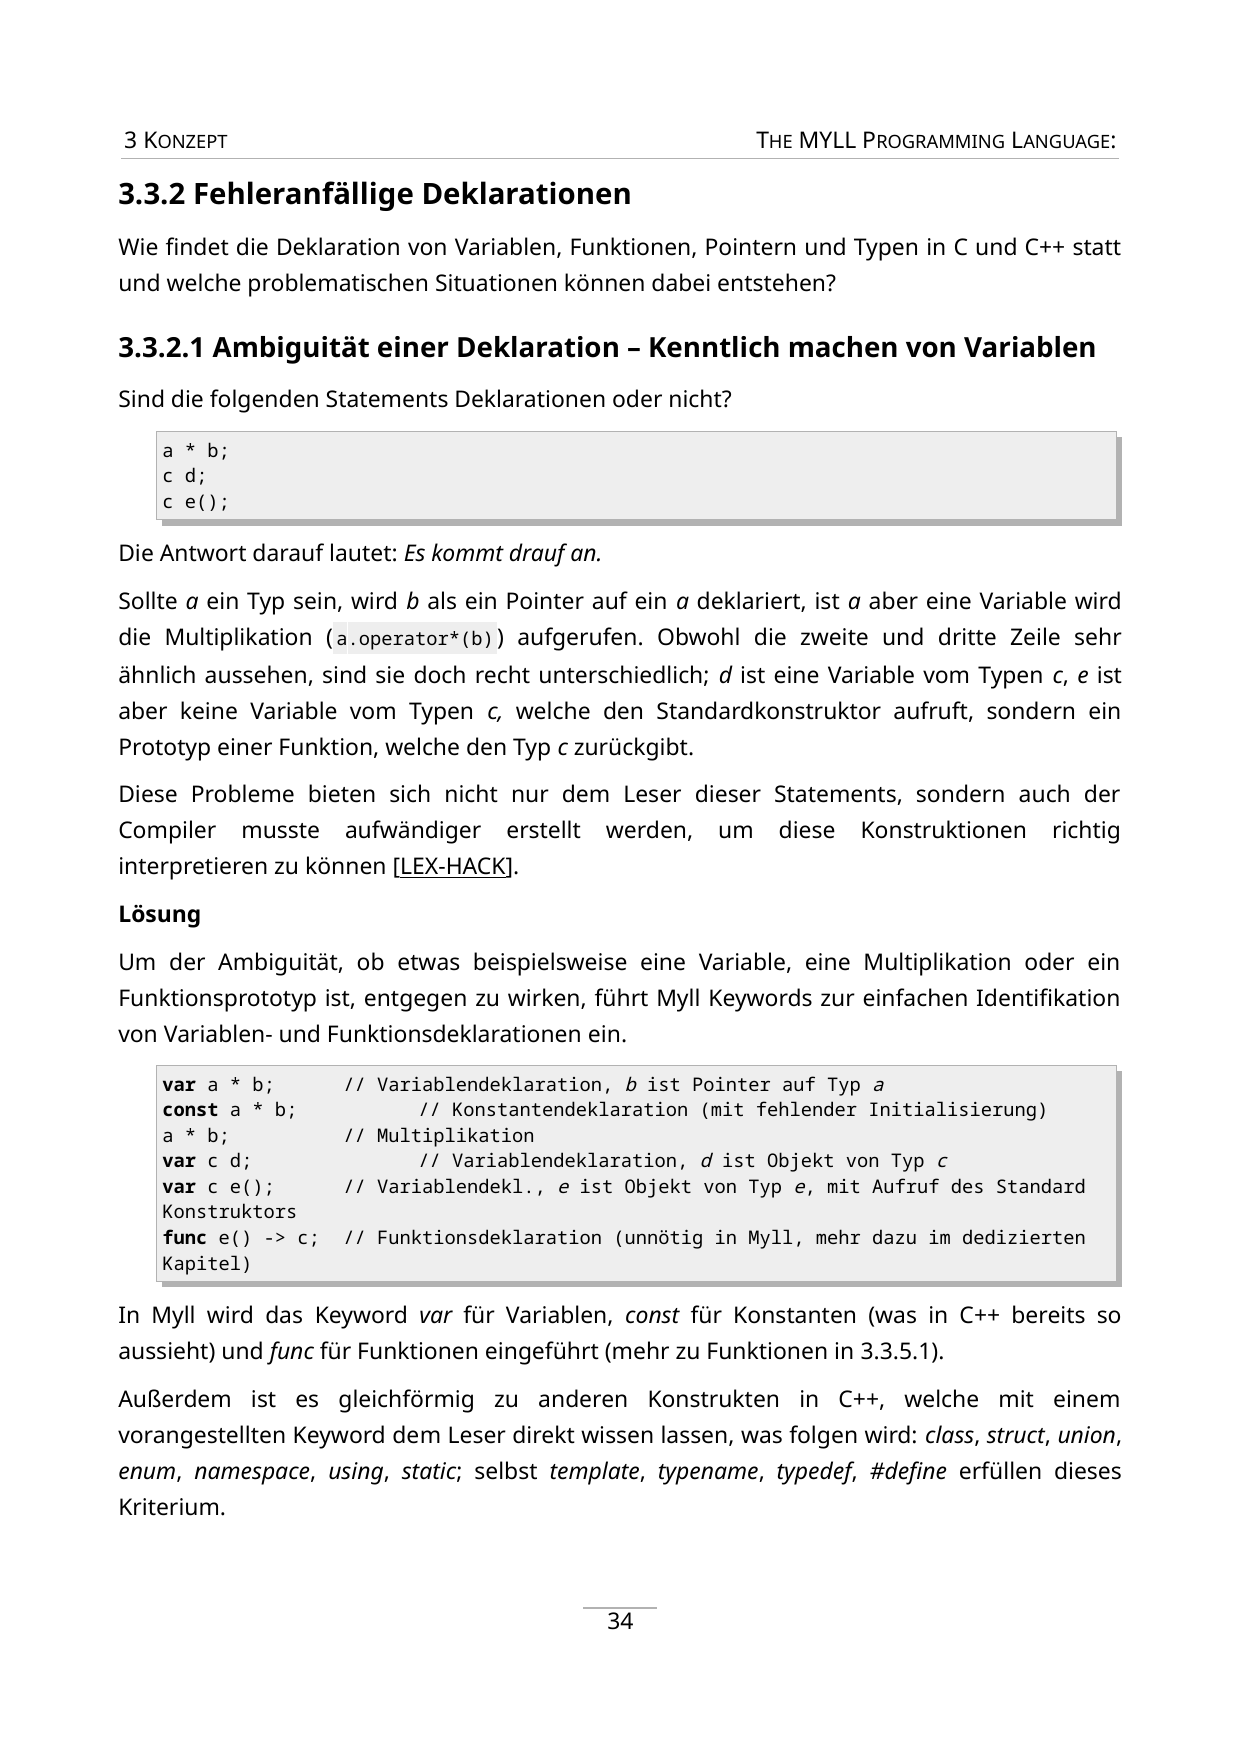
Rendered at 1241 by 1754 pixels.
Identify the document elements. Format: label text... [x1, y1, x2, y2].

text var a * b; // Variablendeklaration, b ist Pointer auf Typ a [157, 1066, 1116, 1091]
text a * b; c d; c e(); [157, 432, 1116, 519]
text const a * b; // Konstantendeklaration (mit fehlender Initialisierung) [157, 1091, 1116, 1116]
text func e() -> c; // Funktionsdeklaration (unnötig in Myll, mehr dazu im dedizierten Kapitel) [157, 1218, 1116, 1281]
text Sind die folgenden Statements Deklarationen oder nicht? [118, 383, 1122, 414]
text Wie findet die Deklaration von Variablen, Funktionen, Pointern und Typen in C und C++ statt und welche problematischen Situationen können dabei entstehen? [118, 231, 1122, 298]
text Diese Probleme bieten sich nicht nur dem Leser dieser Statements, sondern auch der Compiler musste aufwändiger erstellt werden, um diese Konstruktionen richtig interpretieren zu können [LEX-HACK]. [118, 778, 1122, 881]
text var c e(); // Variablendekl., e ist Objekt von Typ e, mit Aufruf des Standard Konstruktors [157, 1167, 1116, 1218]
text In Myll wird das Keyword var für Variablen, const für Konstanten (was in C++ bereits so aussieht) und func für Funktionen eingeführt (mehr zu Funktionen in 3.3.5.1). [118, 1299, 1122, 1366]
text Die Antwort darauf lautet: Es kommt drauf an. [118, 537, 1122, 569]
subtitle Ambiguität einer Deklaration – Kenntlich machen von Variablen [118, 327, 1122, 365]
text Lösung [118, 898, 1122, 929]
text a * b; // Multiplikation [157, 1116, 1116, 1142]
text var c d; // Variablendeklaration, d ist Objekt von Typ c [157, 1142, 1116, 1167]
subtitle Fehleranfällige Deklarationen [118, 173, 1122, 213]
text Außerdem ist es gleichförmig zu anderen Konstrukten in C++, welche mit einem vorangestellten Keyword dem Leser direkt wissen lassen, was folgen wird: class, struct, union, enum, namespace, using, static; selbst template, typename, typedef, #define erfüllen dieses Kriterium. [118, 1383, 1122, 1522]
text Sollte a ein Typ sein, wird b als ein Pointer auf ein a deklariert, ist a aber eine Variable wird die Multiplikation (a.operator*(b)) aufgerufen. Obwohl die zweite und dritte Zeile sehr ähnlich aussehen, sind sie doch recht unterschiedlich; d ist eine Variable vom Typen c, e ist aber keine Variable vom Typen c, welche den Standardkonstruktor aufruft, sondern ein Prototyp einer Funktion, welche den Typ c zurückgibt. [118, 585, 1122, 762]
text Um der Ambiguität, ob etwas beispielsweise eine Variable, eine Multiplikation oder ein Funktionsprototyp ist, entgegen zu wirken, führt Myll Keywords zur einfachen Identifikation von Variablen- und Funktionsdeklarationen ein. [118, 946, 1122, 1049]
